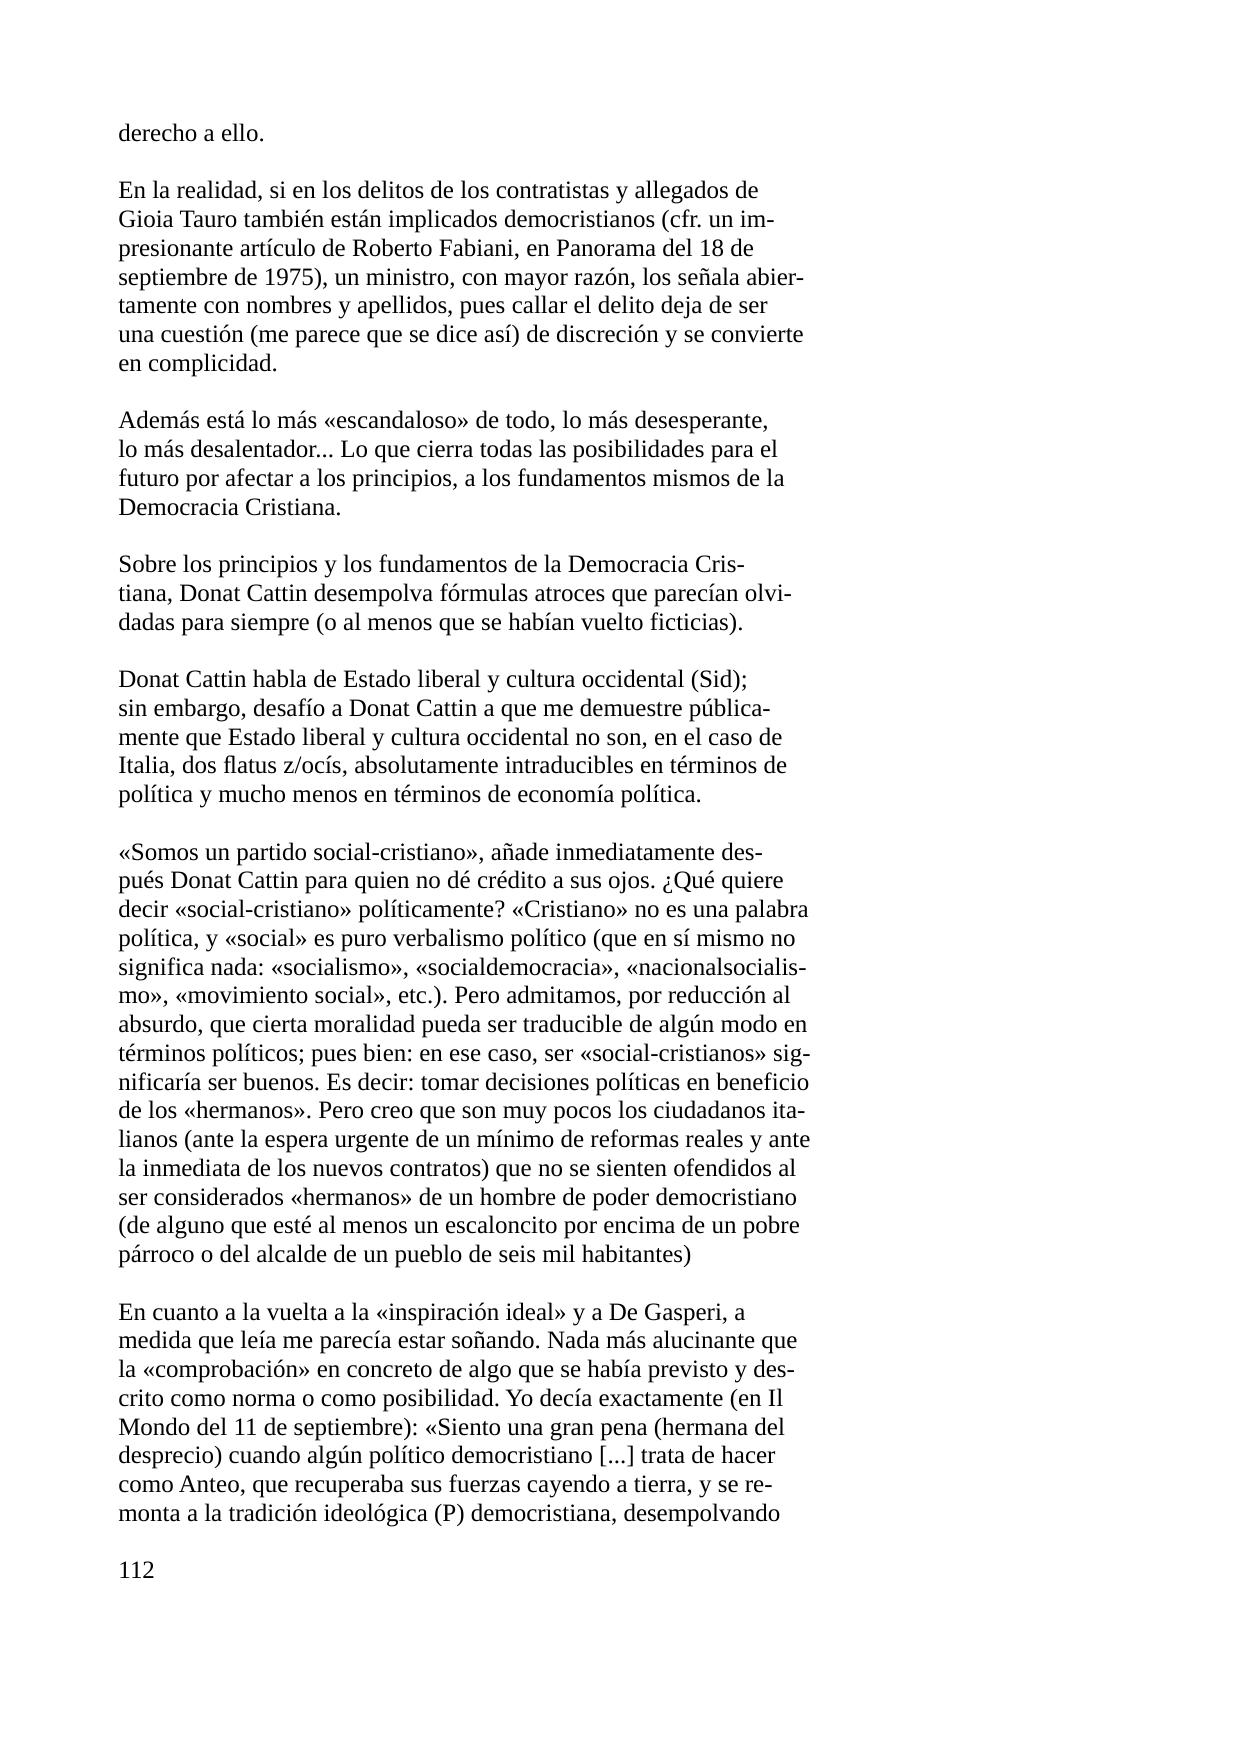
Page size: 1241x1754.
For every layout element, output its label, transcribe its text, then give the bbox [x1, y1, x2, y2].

text tiana, Donat Cattin desempolva fórmulas atroces que parecían olvi- [118, 578, 1122, 607]
text Además está lo más «escandaloso» de todo, lo más desesperante, [118, 406, 1122, 434]
text Sobre los principios y los fundamentos de la Democracia Cris- [118, 549, 1122, 578]
text mo», «movimiento social», etc.). Pero admitamos, por reducción al [118, 981, 1122, 1009]
text una cuestión (me parece que se dice así) de discreción y se convierte [118, 319, 1122, 348]
text desprecio) cuando algún político democristiano [...] trata de hacer [118, 1441, 1122, 1469]
text de los «hermanos». Pero creo que son muy pocos los ciudadanos ita- [118, 1096, 1122, 1124]
text derecho a ello. [118, 118, 1122, 147]
text párroco o del alcalde de un pueblo de seis mil habitantes) [118, 1239, 1122, 1268]
text en complicidad. [118, 348, 1122, 377]
text En la realidad, si en los delitos de los contratistas y allegados de [118, 176, 1122, 204]
text nificaría ser buenos. Es decir: tomar decisiones políticas en beneficio [118, 1067, 1122, 1096]
text absurdo, que cierta moralidad pueda ser traducible de algún modo en [118, 1009, 1122, 1038]
text En cuanto a la vuelta a la «inspiración ideal» y a De Gasperi, a [118, 1297, 1122, 1326]
text sin embargo, desafío a Donat Cattin a que me demuestre pública- [118, 693, 1122, 722]
text política, y «social» es puro verbalismo político (que en sí mismo no [118, 923, 1122, 952]
text dadas para siempre (o al menos que se habían vuelto ficticias). [118, 607, 1122, 636]
text lo más desalentador... Lo que cierra todas las posibilidades para el [118, 434, 1122, 463]
text presionante artículo de Roberto Fabiani, en Panorama del 18 de [118, 233, 1122, 262]
text términos políticos; pues bien: en ese caso, ser «social-cristianos» sig- [118, 1038, 1122, 1067]
text 112 [118, 1556, 1122, 1584]
text monta a la tradición ideológica (P) democristiana, desempolvando [118, 1498, 1122, 1527]
text decir «social-cristiano» políticamente? «Cristiano» no es una palabra [118, 894, 1122, 923]
text pués Donat Cattin para quien no dé crédito a sus ojos. ¿Qué quiere [118, 866, 1122, 894]
text Gioia Tauro también están implicados democristianos (cfr. un im- [118, 204, 1122, 233]
text (de alguno que esté al menos un escaloncito por encima de un pobre [118, 1211, 1122, 1239]
text Donat Cattin habla de Estado liberal y cultura occidental (Sid); [118, 664, 1122, 693]
text Italia, dos ﬂatus z/ocís, absolutamente intraducibles en términos de [118, 751, 1122, 779]
text Mondo del 11 de septiembre): «Siento una gran pena (hermana del [118, 1412, 1122, 1441]
text tamente con nombres y apellidos, pues callar el delito deja de ser [118, 291, 1122, 319]
text significa nada: «socialismo», «socialdemocracia», «nacionalsocialis- [118, 952, 1122, 981]
text «Somos un partido social-cristiano», añade inmediatamente des- [118, 837, 1122, 866]
text como Anteo, que recuperaba sus fuerzas cayendo a tierra, y se re- [118, 1469, 1122, 1498]
text mente que Estado liberal y cultura occidental no son, en el caso de [118, 722, 1122, 751]
text la inmediata de los nuevos contratos) que no se sienten ofendidos al [118, 1153, 1122, 1182]
text Democracia Cristiana. [118, 492, 1122, 521]
text política y mucho menos en términos de economía política. [118, 779, 1122, 808]
text septiembre de 1975), un ministro, con mayor razón, los señala abier- [118, 262, 1122, 291]
text medida que leía me parecía estar soñando. Nada más alucinante que [118, 1326, 1122, 1354]
text ser considerados «hermanos» de un hombre de poder democristiano [118, 1182, 1122, 1211]
text la «comprobación» en concreto de algo que se había previsto y des- [118, 1354, 1122, 1383]
text lianos (ante la espera urgente de un mínimo de reformas reales y ante [118, 1124, 1122, 1153]
text crito como norma o como posibilidad. Yo decía exactamente (en Il [118, 1383, 1122, 1412]
text futuro por afectar a los principios, a los fundamentos mismos de la [118, 463, 1122, 492]
